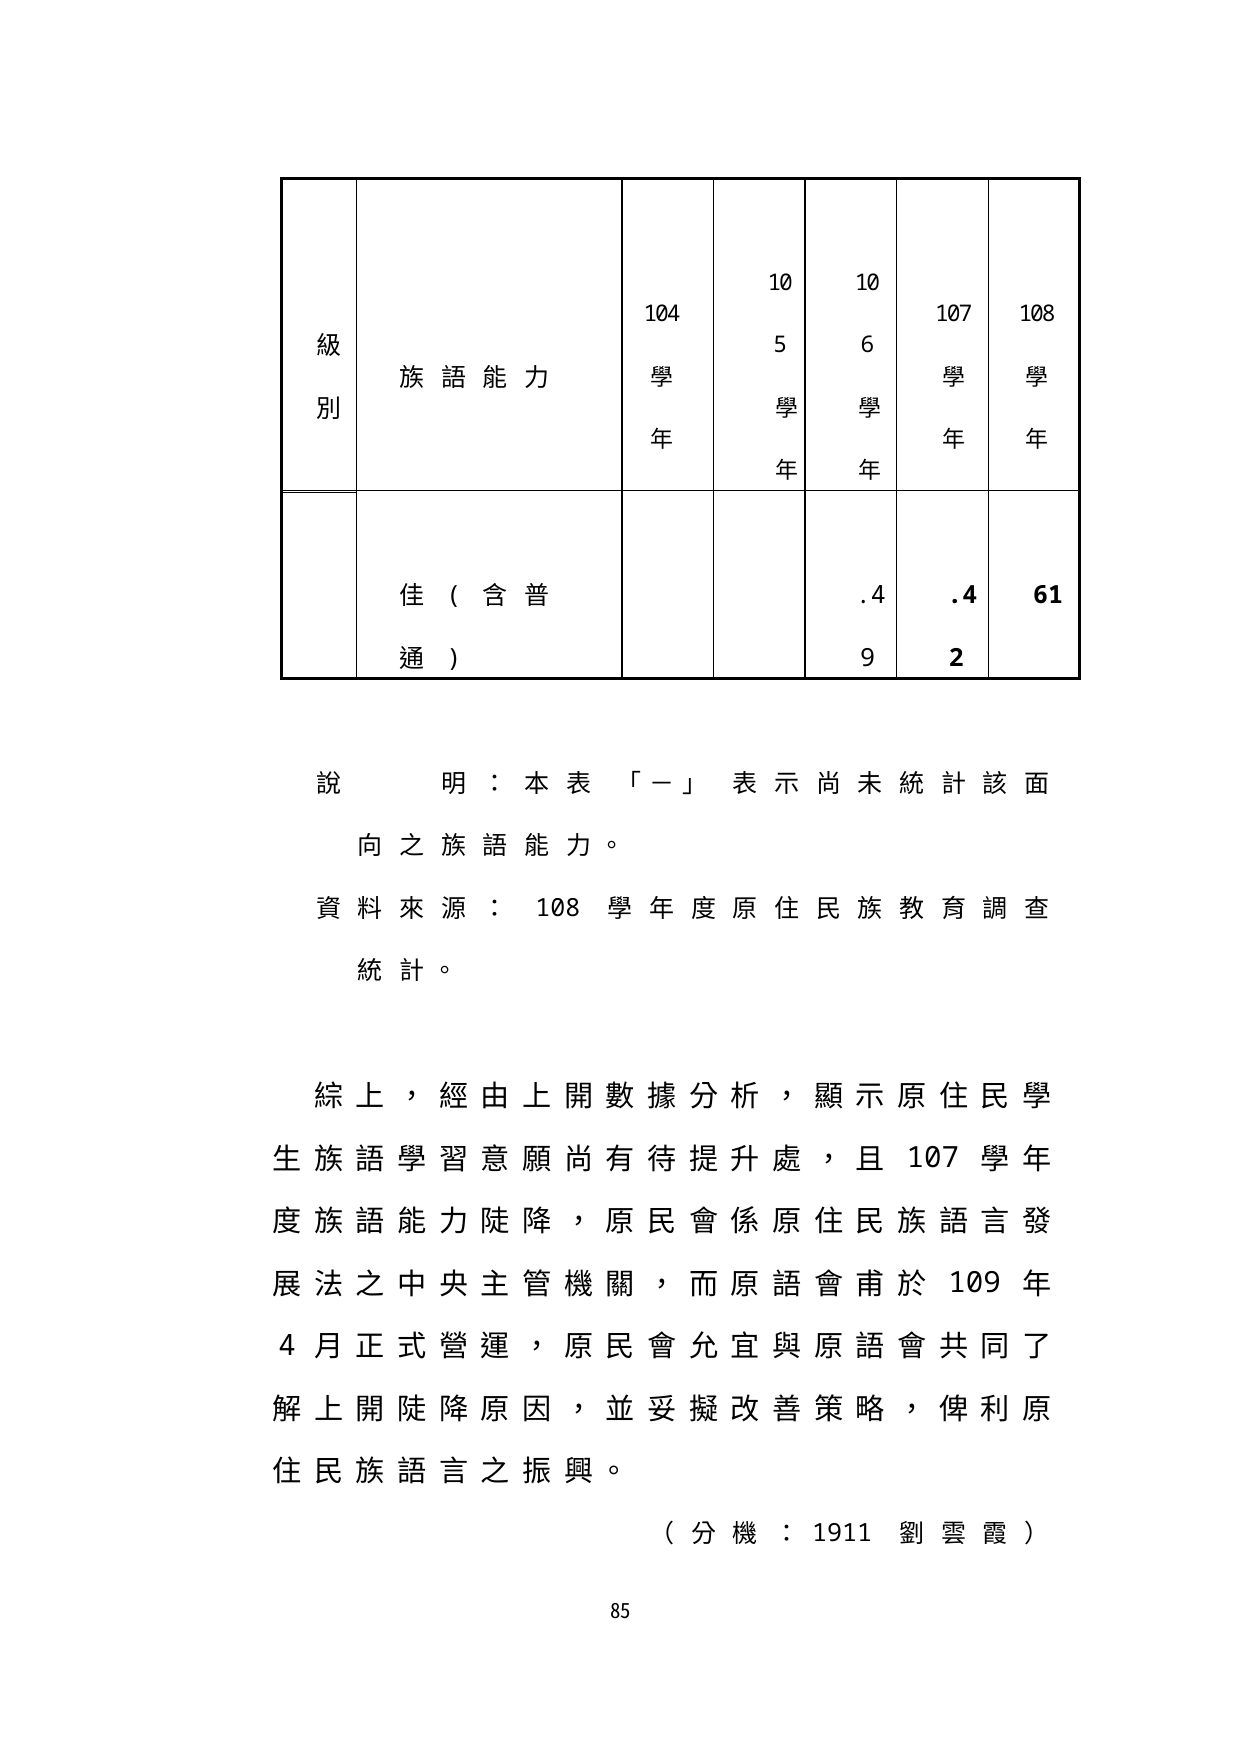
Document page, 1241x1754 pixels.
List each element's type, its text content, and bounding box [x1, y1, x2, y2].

table_cell 61 [989, 491, 1078, 677]
table_cell .42 [897, 491, 988, 677]
table_header 106學年 [806, 180, 896, 490]
text 綜上，經由上開數據分析，顯示原住民學生族語學習意願尚有待提升處，且107學年度族語能力陡降，原民會係原住民族語言發展法之中央主管機關，而原語會甫於109年4月正式營運，原民會允宜與原語會共同了解上開陡降原因，並妥擬改善策略，俾利原住民族語言之振興。 [242, 1052, 1058, 1490]
table_header 族語能力 [357, 180, 621, 490]
text 資料來源：108學年度原住民族教育調查統計。 [266, 865, 1058, 990]
table_cell - [623, 491, 713, 677]
table_header 104學年 [623, 180, 713, 490]
table_cell 佳(含普通) [357, 491, 621, 677]
table_header 107學年 [897, 180, 988, 490]
table_cell - [714, 491, 804, 677]
table_header 級別 [283, 180, 356, 490]
text （分機：1911 劉雲霞） [242, 1490, 1058, 1552]
table_cell .49 [806, 491, 896, 677]
table_header 105學年 [714, 180, 804, 490]
text 說 明：本表「－」表示尚未統計該面向之族語能力。 [266, 740, 1058, 865]
table_header 108學年 [989, 180, 1078, 490]
table_cell [283, 493, 356, 677]
